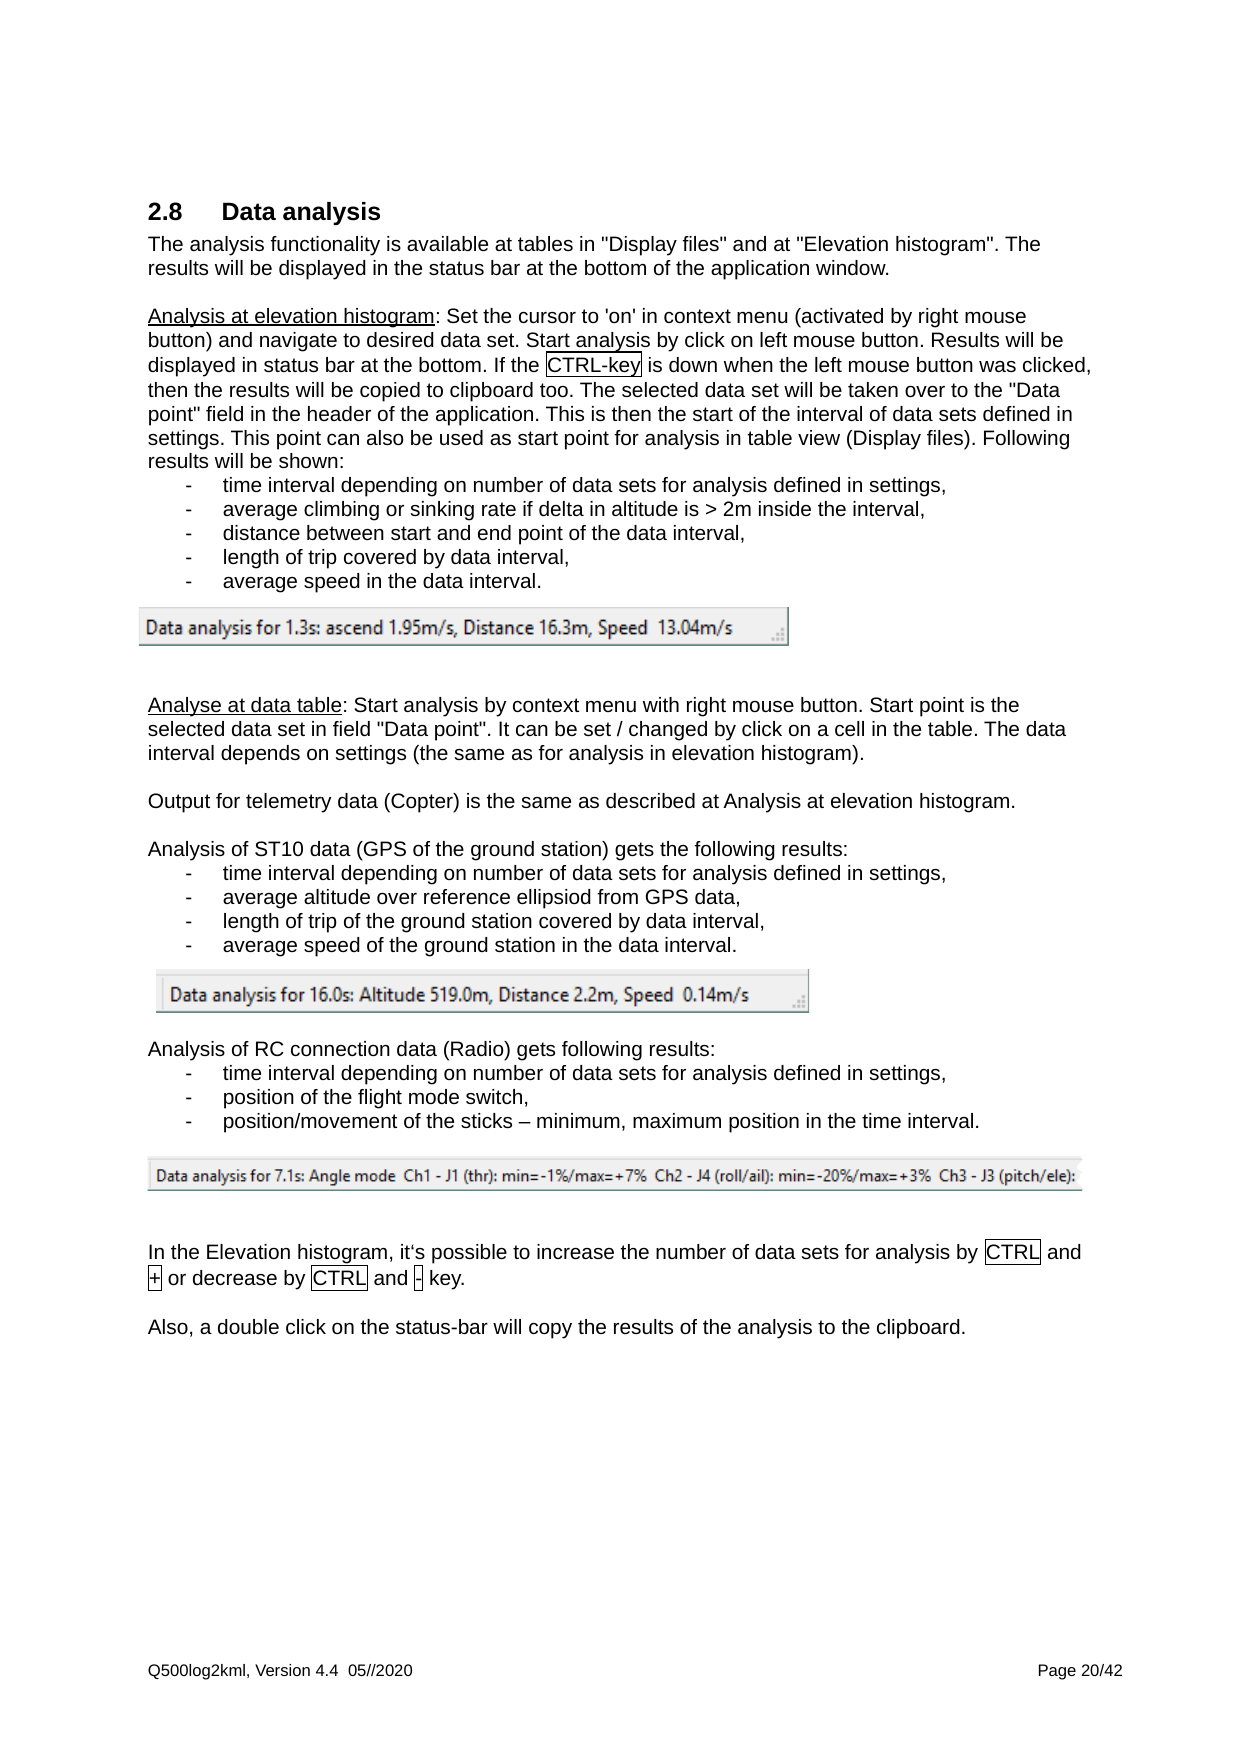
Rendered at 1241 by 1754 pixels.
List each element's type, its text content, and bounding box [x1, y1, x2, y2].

list time interval depending on number of data sets for analysis defined in settings, [185, 1061, 1093, 1085]
text Analysis at elevation histogram: Set the cursor to 'on' in context menu (activated by right mouse button) and navigate to desired data set. Start analysis by click on left mouse button. Results will be displayed in status bar at the bottom. If the CTRL-key is down when the left mouse button was clicked, then the results will be copied to clipboard too. The selected data set will be taken over to the "Data point" field in the header of the application. This is then the start of the interval of data sets defined in settings. This point can also be used as start point for analysis in table view (Display files). Following results will be shown: [148, 303, 1093, 473]
text Analyse at data table: Start analysis by context menu with right mouse button. Start point is the selected data set in field "Data point". It can be set / changed by click on a cell in the table. The data interval depends on settings (the same as for analysis in elevation histogram). [148, 693, 1093, 765]
list position/movement of the sticks – minimum, maximum position in the time interval. [185, 1109, 1093, 1133]
list distance between start and end point of the data interval, [185, 521, 1093, 545]
list average altitude over reference ellipsiod from GPS data, [185, 885, 1093, 909]
list length of trip covered by data interval, [185, 545, 1093, 569]
picture [147, 1156, 1093, 1191]
text Also, a double click on the status-bar will copy the results of the analysis to the clipboard. [148, 1315, 1093, 1339]
picture [138, 607, 789, 646]
text Analysis of RC connection data (Radio) gets following results: [148, 1037, 1093, 1061]
list time interval depending on number of data sets for analysis defined in settings, [185, 473, 1093, 497]
list position of the flight mode switch, [185, 1085, 1093, 1109]
list average climbing or sinking rate if delta in altitude is > 2m inside the interval, [185, 497, 1093, 521]
list average speed of the ground station in the data interval. [185, 933, 1093, 957]
list length of trip of the ground station covered by data interval, [185, 909, 1093, 933]
text Analysis of ST10 data (GPS of the ground station) gets the following results: [148, 837, 1093, 861]
text In the Elevation histogram, it‘s possible to increase the number of data sets for analysis by CTRL and + or decrease by CTRL and - key. [148, 1239, 1093, 1291]
list average speed in the data interval. [185, 569, 1093, 593]
text The analysis functionality is available at tables in "Display files" and at "Elevation histogram". The results will be displayed in the status bar at the bottom of the application window. [148, 232, 1093, 279]
text Output for telemetry data (Copter) is the same as described at Analysis at elevation histogram. [148, 789, 1093, 813]
list time interval depending on number of data sets for analysis defined in settings, [185, 861, 1093, 885]
picture [156, 969, 810, 1013]
subtitle Data analysis [148, 197, 1093, 225]
